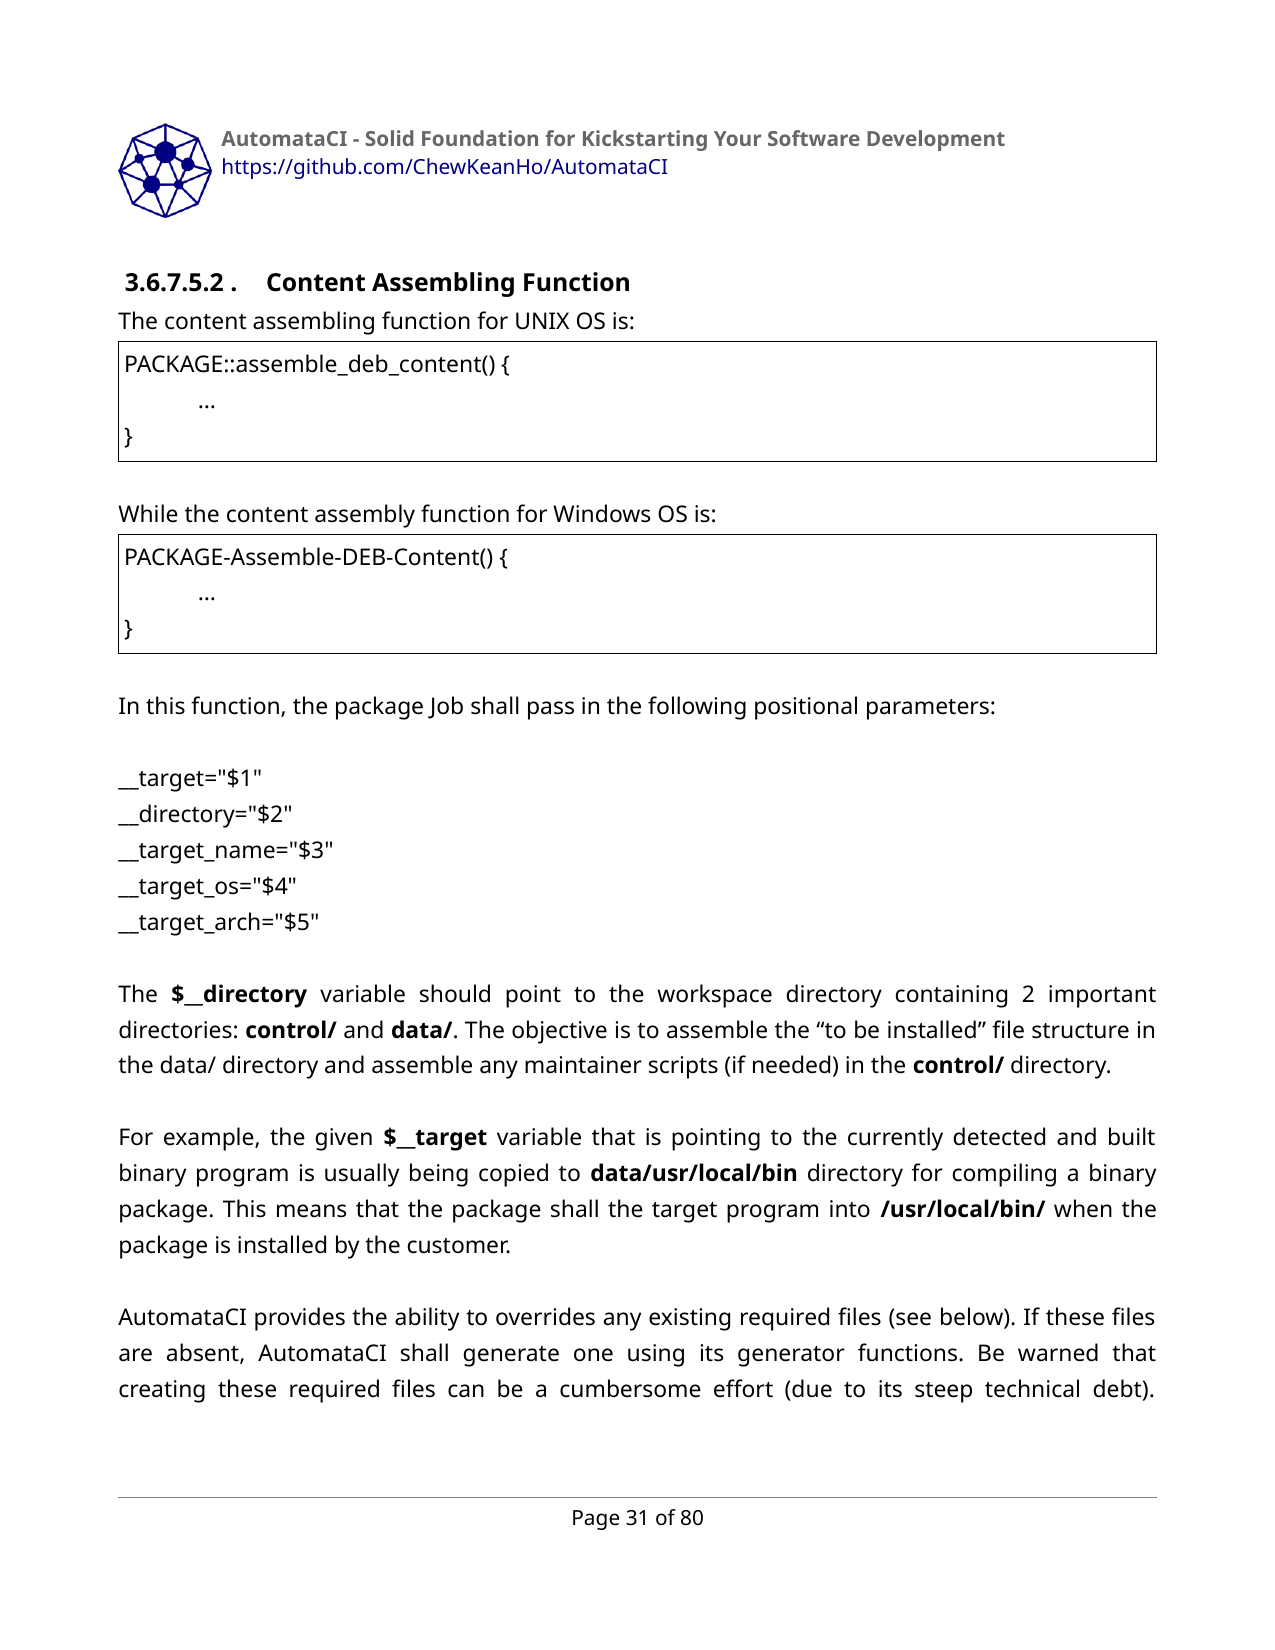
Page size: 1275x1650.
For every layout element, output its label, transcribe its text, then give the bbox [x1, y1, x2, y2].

text __target_name="$3" [118, 834, 1157, 865]
text For example, the given $__target variable that is pointing to the currently detected and built binary program is usually being copied to data/usr/local/bin directory for compiling a binary package. This means that the package shall the target program into /usr/local/bin/ when the package is installed by the customer. [118, 1121, 1157, 1260]
text The $__directory variable should point to the workspace directory containing 2 important directories: control/ and data/. The objective is to assemble the “to be installed” file structure in the data/ directory and assemble any maintainer scripts (if needed) in the control/ directory. [118, 978, 1157, 1081]
picture [118, 123, 212, 218]
text __target_arch="$5" [118, 906, 1157, 937]
text __target="$1" [118, 762, 1157, 793]
text The content assembling function for UNIX OS is: [118, 305, 1157, 337]
table_header PACKAGE::assemble_deb_content() { … } [119, 342, 1156, 461]
text __directory="$2" [118, 798, 1157, 829]
table_header PACKAGE-Assemble-DEB-Content() { … } [119, 535, 1156, 653]
subtitle Content Assembling Function [118, 265, 1157, 299]
text In this function, the package Job shall pass in the following positional parameters: [118, 690, 1157, 721]
text While the content assembly function for Windows OS is: [118, 498, 1157, 529]
text AutomataCI provides the ability to overrides any existing required files (see below). If these files are absent, AutomataCI shall generate one using its generator functions. Be warned that creating these required files can be a cumbersome effort (due to its steep technical debt). [118, 1301, 1157, 1404]
text __target_os="$4" [118, 870, 1157, 901]
